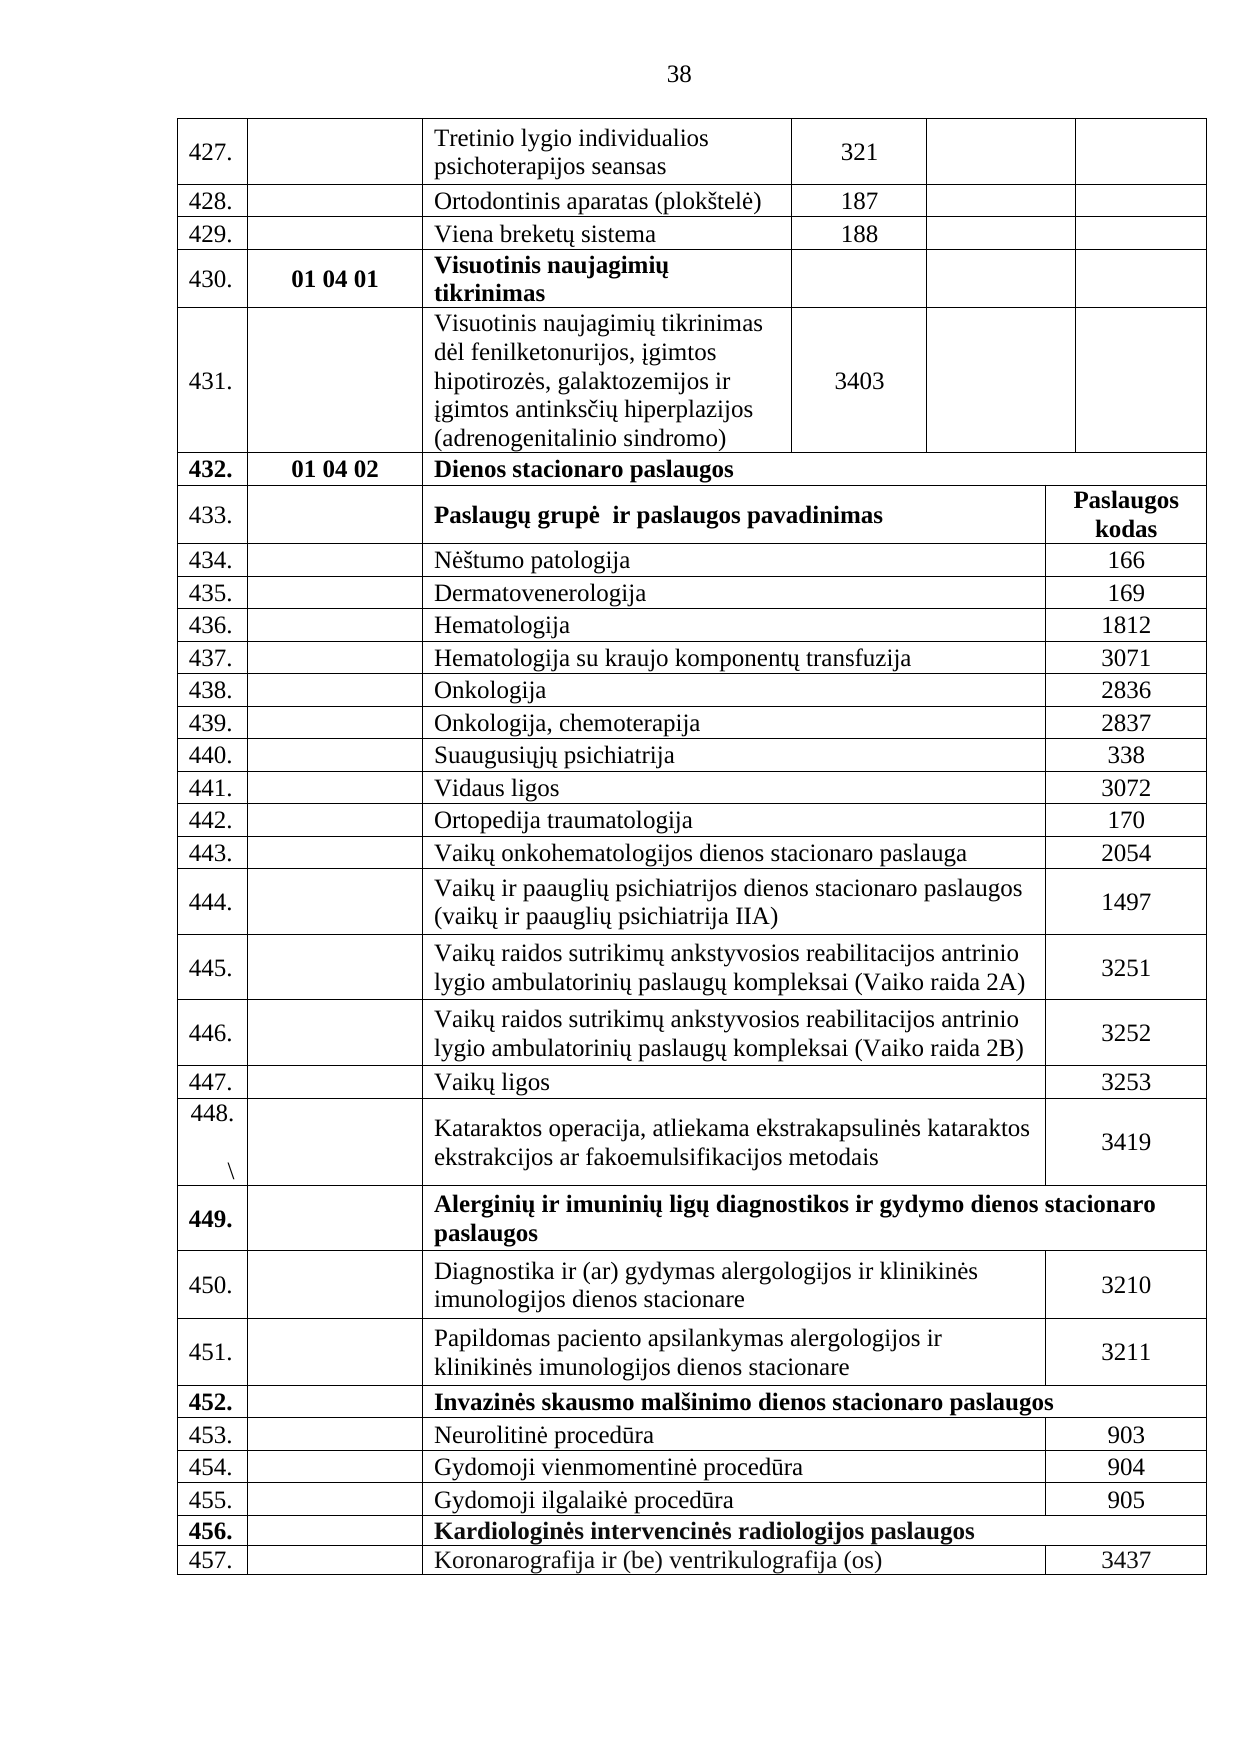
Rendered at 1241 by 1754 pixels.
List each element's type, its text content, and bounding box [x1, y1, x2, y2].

table_cell [1076, 308, 1206, 452]
table_cell 166 [1046, 544, 1206, 576]
table_cell Visuotinis naujagimių tikrinimas dėl fenilketonurijos, įgimtos hipotirozės, galaktozemijos ir įgimtos antinksčių hiperplazijos (adrenogenitalinio sindromo) [423, 308, 791, 452]
table_cell 437. [178, 642, 247, 673]
table_cell Viena breketų sistema [423, 217, 791, 249]
table_cell Papildomas paciento apsilankymas alergologijos ir klinikinės imunologijos dienos stacionare [423, 1319, 1045, 1385]
table_cell [248, 935, 422, 999]
table_cell [1076, 185, 1206, 216]
table_cell 3072 [1046, 772, 1206, 803]
table_cell Vaikų ligos [423, 1066, 1045, 1097]
table_cell 433. [178, 486, 247, 543]
table_cell Ortodontinis aparatas (plokštelė) [423, 185, 791, 216]
table_cell Onkologija, chemoterapija [423, 707, 1045, 738]
table_cell 431. [178, 308, 247, 452]
table_cell 3253 [1046, 1066, 1206, 1097]
table_cell Tretinio lygio individualios psichoterapijos seansas [423, 119, 791, 184]
table_cell 455. [178, 1483, 247, 1515]
table_cell [248, 1319, 422, 1385]
table_cell [927, 119, 1075, 184]
table_cell [248, 1546, 422, 1574]
table_cell [1076, 250, 1206, 307]
table_cell Kataraktos operacija, atliekama ekstrakapsulinės kataraktos ekstrakcijos ar fakoemulsifikacijos metodais [423, 1099, 1045, 1185]
table_cell [248, 1483, 422, 1515]
table_cell [248, 1418, 422, 1450]
table_cell 452. [178, 1386, 247, 1417]
table_cell 430. [178, 250, 247, 307]
table_cell Paslaugų grupė ir paslaugos pavadinimas [423, 486, 1045, 543]
table_cell [248, 308, 422, 452]
table_cell 188 [792, 217, 926, 249]
table_cell 187 [792, 185, 926, 216]
table_cell 453. [178, 1418, 247, 1450]
table_cell [248, 577, 422, 608]
table_cell Suaugusiųjų psichiatrija [423, 739, 1045, 771]
table_cell Diagnostika ir (ar) gydymas alergologijos ir klinikinės imunologijos dienos stacionare [423, 1251, 1045, 1318]
table_cell 3071 [1046, 642, 1206, 673]
table_cell Gydomoji vienmomentinė procedūra [423, 1451, 1045, 1482]
table_cell Hematologija [423, 609, 1045, 641]
table_cell Dienos stacionaro paslaugos [423, 453, 1206, 484]
table_cell [248, 544, 422, 576]
table_cell [248, 1516, 422, 1544]
table_cell Dermatovenerologija [423, 577, 1045, 608]
table_cell 169 [1046, 577, 1206, 608]
table_cell [927, 250, 1075, 307]
table_cell [248, 185, 422, 216]
table_cell 449. [178, 1186, 247, 1250]
table_cell Ortopedija traumatologija [423, 804, 1045, 836]
table_cell [248, 739, 422, 771]
table_cell [248, 1386, 422, 1417]
table_cell 447. [178, 1066, 247, 1097]
table_cell [248, 1186, 422, 1250]
table_cell 3252 [1046, 1000, 1206, 1065]
table_cell Nėštumo patologija [423, 544, 1045, 576]
table_cell 1497 [1046, 869, 1206, 934]
table_cell 905 [1046, 1483, 1206, 1515]
table_cell 439. [178, 707, 247, 738]
table_cell 903 [1046, 1418, 1206, 1450]
table_cell 432. [178, 453, 247, 484]
table_cell 429. [178, 217, 247, 249]
table_cell 3403 [792, 308, 926, 452]
table_cell 444. [178, 869, 247, 934]
table_cell [248, 707, 422, 738]
table_cell [792, 250, 926, 307]
table_cell 434. [178, 544, 247, 576]
table_cell 445. [178, 935, 247, 999]
table_cell [248, 609, 422, 641]
table_cell 438. [178, 674, 247, 706]
table_cell 436. [178, 609, 247, 641]
table_cell 440. [178, 739, 247, 771]
table_cell [248, 674, 422, 706]
table_cell 454. [178, 1451, 247, 1482]
table_cell [248, 642, 422, 673]
table_cell 428. [178, 185, 247, 216]
table_cell 442. [178, 804, 247, 836]
table_cell [248, 869, 422, 934]
table_cell 3251 [1046, 935, 1206, 999]
table_cell [248, 1451, 422, 1482]
table_cell [248, 772, 422, 803]
table_cell Vidaus ligos [423, 772, 1045, 803]
table_cell 451. [178, 1319, 247, 1385]
table_cell 435. [178, 577, 247, 608]
table_cell 2837 [1046, 707, 1206, 738]
table_cell 321 [792, 119, 926, 184]
table_cell Vaikų onkohematologijos dienos stacionaro paslauga [423, 837, 1045, 868]
table_cell 2054 [1046, 837, 1206, 868]
table_cell [248, 1000, 422, 1065]
table_cell 3211 [1046, 1319, 1206, 1385]
table_cell [248, 1251, 422, 1318]
table_cell Visuotinis naujagimių tikrinimas [423, 250, 791, 307]
table_cell Kardiologinės intervencinės radiologijos paslaugos [423, 1516, 1206, 1544]
table_cell [248, 1099, 422, 1185]
table_cell 01 04 02 [248, 453, 422, 484]
table_cell 457. [178, 1546, 247, 1574]
table_cell [927, 185, 1075, 216]
table_cell Onkologija [423, 674, 1045, 706]
table_cell 441. [178, 772, 247, 803]
table_cell [1076, 119, 1206, 184]
table_cell [248, 486, 422, 543]
table_cell 456. [178, 1516, 247, 1544]
table_cell Hematologija su kraujo komponentų transfuzija [423, 642, 1045, 673]
table_cell 904 [1046, 1451, 1206, 1482]
table_cell Gydomoji ilgalaikė procedūra [423, 1483, 1045, 1515]
table_cell [1076, 217, 1206, 249]
table_cell Vaikų raidos sutrikimų ankstyvosios reabilitacijos antrinio lygio ambulatorinių paslaugų kompleksai (Vaiko raida 2A) [423, 935, 1045, 999]
table_cell 443. [178, 837, 247, 868]
table_cell 3419 [1046, 1099, 1206, 1185]
table_cell Vaikų raidos sutrikimų ankstyvosios reabilitacijos antrinio lygio ambulatorinių paslaugų kompleksai (Vaiko raida 2B) [423, 1000, 1045, 1065]
table_cell Neurolitinė procedūra [423, 1418, 1045, 1450]
table_cell Alerginių ir imuninių ligų diagnostikos ir gydymo dienos stacionaro paslaugos [423, 1186, 1206, 1250]
table_cell 01 04 01 [248, 250, 422, 307]
table_cell [927, 217, 1075, 249]
table_cell 170 [1046, 804, 1206, 836]
table_cell [927, 308, 1075, 452]
table_cell 448. \ [178, 1099, 247, 1185]
table_cell [248, 217, 422, 249]
table_cell Vaikų ir paauglių psichiatrijos dienos stacionaro paslaugos (vaikų ir paauglių psichiatrija IIA) [423, 869, 1045, 934]
table_cell 1812 [1046, 609, 1206, 641]
table_cell 3210 [1046, 1251, 1206, 1318]
table_cell [248, 837, 422, 868]
table_cell 450. [178, 1251, 247, 1318]
table_cell Paslaugos kodas [1046, 486, 1206, 543]
table_cell 427. [178, 119, 247, 184]
table_cell Koronarografija ir (be) ventrikulografija (os) [423, 1546, 1045, 1574]
table_cell 446. [178, 1000, 247, 1065]
table_cell Invazinės skausmo malšinimo dienos stacionaro paslaugos [423, 1386, 1206, 1417]
table_cell 338 [1046, 739, 1206, 771]
table_cell 3437 [1046, 1546, 1206, 1574]
table_cell [248, 119, 422, 184]
table_cell 2836 [1046, 674, 1206, 706]
table_cell [248, 804, 422, 836]
table_cell [248, 1066, 422, 1097]
